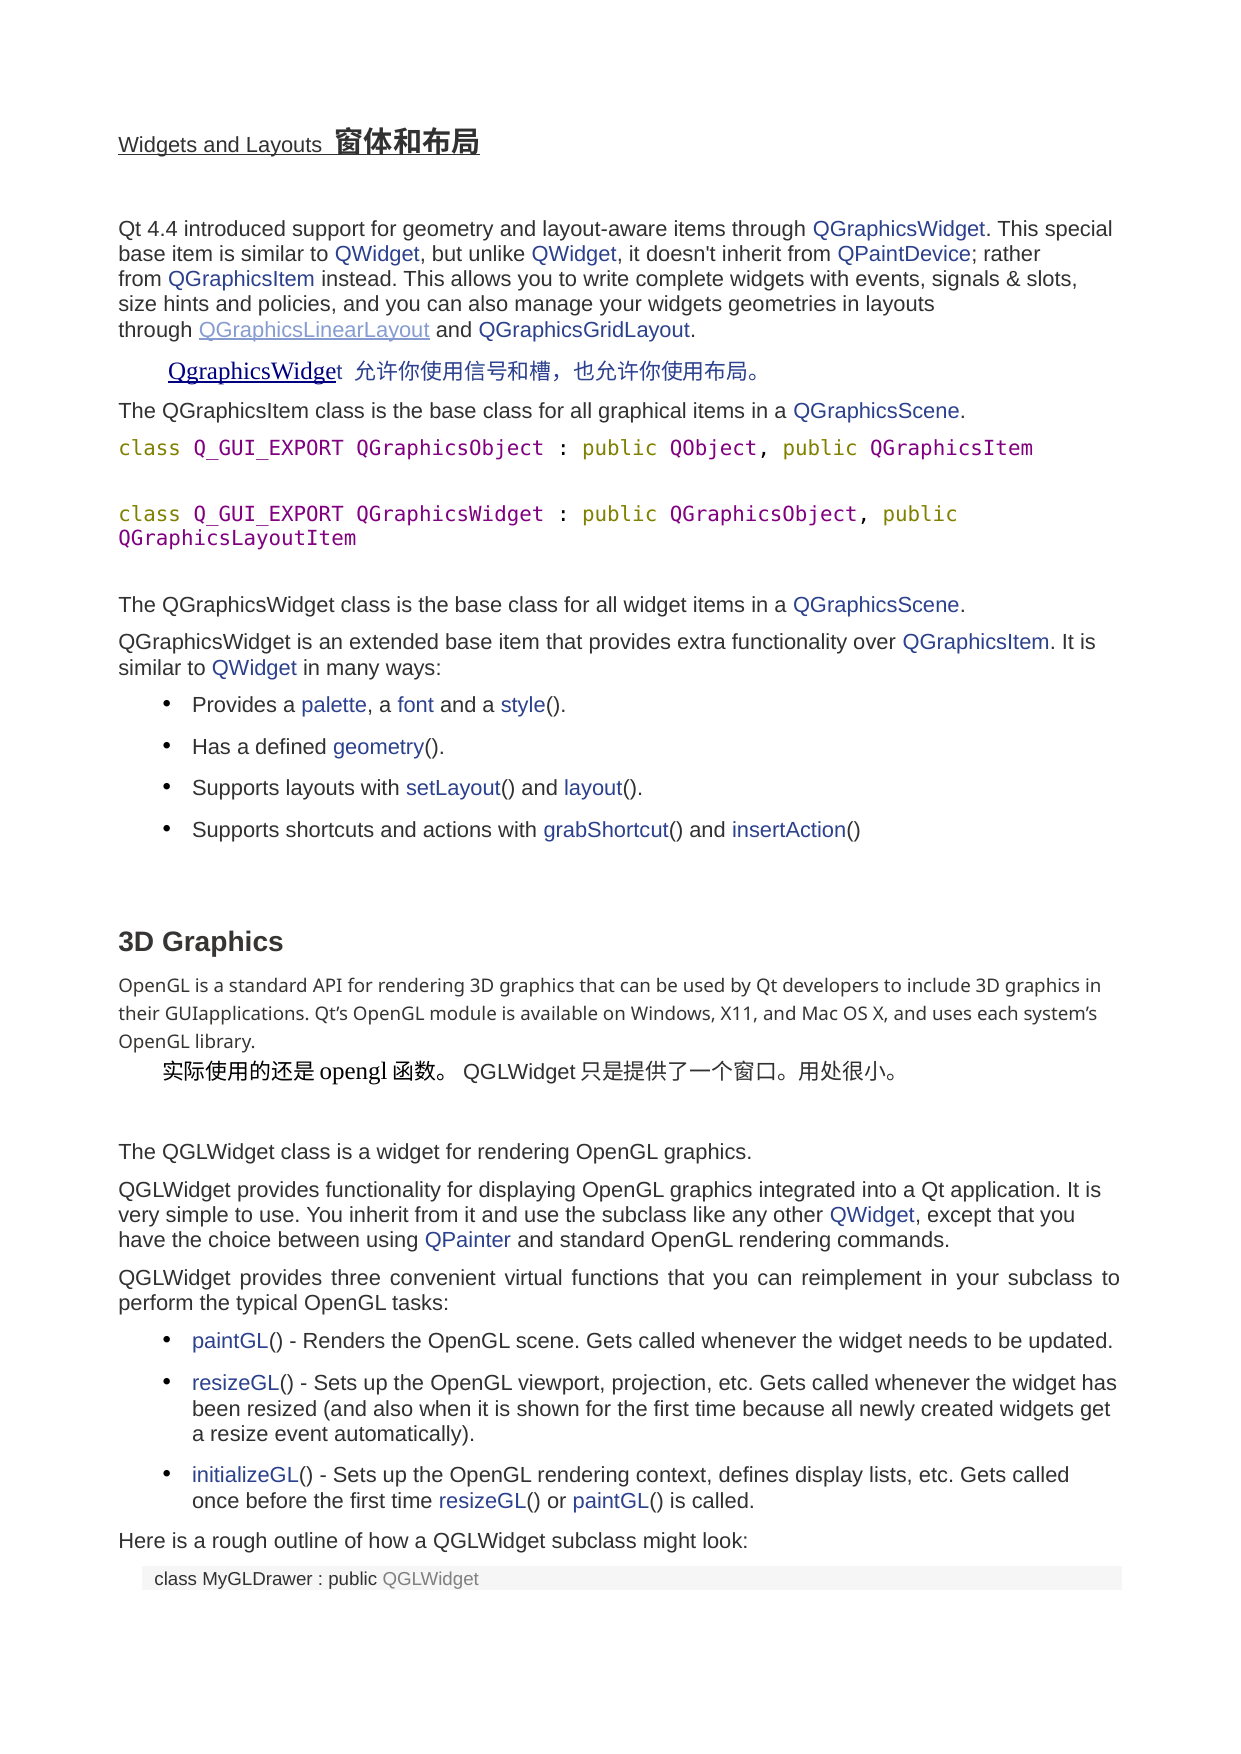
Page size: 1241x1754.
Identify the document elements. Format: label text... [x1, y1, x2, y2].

text The QGLWidget class is a widget for rendering OpenGL graphics. [118, 1139, 1122, 1164]
text 实际使用的还是opengl函数。 QGLWidget只是提供了一个窗口。用处很小。 [118, 1054, 1122, 1086]
text OpenGL is a standard API for rendering 3D graphics that can be used by Qt developers to include 3D graphics in their GUIapplications. Qt’s OpenGL module is available on Windows, X11, and Mac OS X, and uses each system’s OpenGL library. [118, 969, 1122, 1054]
text Here is a rough outline of how a QGLWidget subclass might look: [118, 1528, 1122, 1553]
list Supports shortcuts and actions with grabShortcut() and insertAction() [162, 817, 1122, 843]
text QGraphicsWidget is an extended base item that provides extra functionality over QGraphicsItem. It is similar to QWidget in many ways: [118, 629, 1122, 679]
text QGLWidget provides functionality for displaying OpenGL graphics integrated into a Qt application. It is very simple to use. You inherit from it and use the subclass like any other QWidget, except that you have the choice between using QPainter and standard OpenGL rendering commands. [118, 1177, 1122, 1253]
text The QGraphicsItem class is the base class for all graphical items in a QGraphicsScene. [118, 398, 1122, 424]
list resizeGL() - Sets up the OpenGL viewport, projection, etc. Gets called whenever the widget has been resized (and also when it is shown for the first time because all newly created widgets get a resize event automatically). [162, 1369, 1122, 1446]
text QgraphicsWidget 允许你使用信号和槽，也允许你使用布局。 [118, 354, 1122, 386]
list Has a defined geometry(). [162, 734, 1122, 759]
list Provides a palette, a font and a style(). [162, 692, 1122, 718]
text class Q_GUI_EXPORT QGraphicsObject : public QObject, public QGraphicsItem [118, 436, 1122, 460]
text The QGraphicsWidget class is the base class for all widget items in a QGraphicsScene. [118, 591, 1122, 617]
text QGLWidget provides three convenient virtual functions that you can reimplement in your subclass to perform the typical OpenGL tasks: [118, 1265, 1122, 1316]
subtitle 3D Graphics [118, 924, 1122, 957]
text Qt 4.4 introduced support for geometry and layout-aware items through QGraphicsWidget. This special base item is similar to QWidget, but unlike QWidget, it doesn't inherit from QPaintDevice; rather from QGraphicsItem instead. This allows you to write complete widgets with events, signals & slots, size hints and policies, and you can also manage your widgets geometries in layouts through QGraphicsLinearLayout and QGraphicsGridLayout. [118, 216, 1122, 342]
text class MyGLDrawer : public QGLWidget [142, 1566, 1122, 1590]
list paintGL() - Renders the OpenGL scene. Gets called whenever the widget needs to be updated. [162, 1328, 1122, 1354]
subtitle Widgets and Layouts 窗体和布局 [118, 118, 1122, 160]
text class Q_GUI_EXPORT QGraphicsWidget : public QGraphicsObject, public QGraphicsLayoutItem [118, 502, 1122, 550]
list Supports layouts with setLayout() and layout(). [162, 775, 1122, 801]
list initializeGL() - Sets up the OpenGL rendering context, defines display lists, etc. Gets called once before the first time resizeGL() or paintGL() is called. [162, 1462, 1122, 1513]
